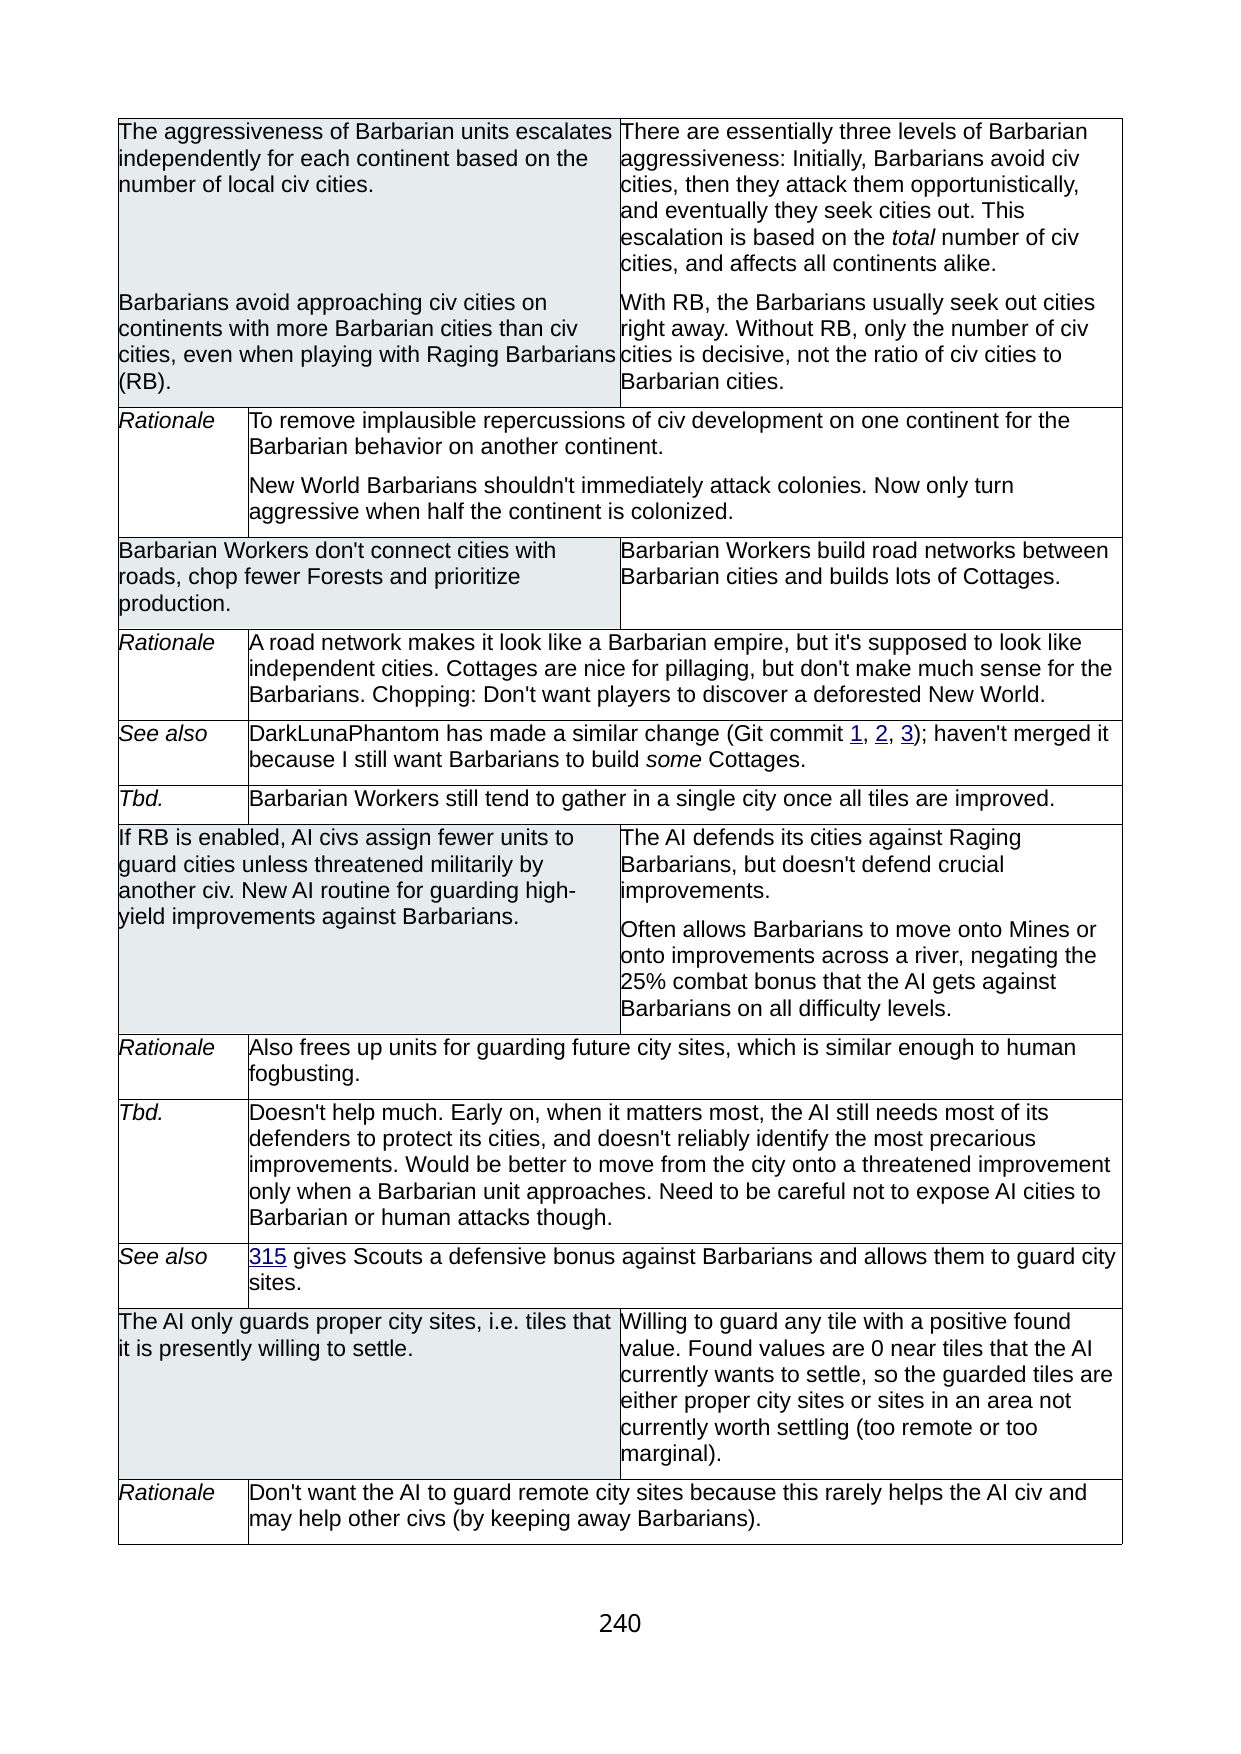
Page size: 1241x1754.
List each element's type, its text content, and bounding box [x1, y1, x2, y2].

table_cell DarkLunaPhantom has made a similar change (Git commit 1, 2, 3); haven't merged it because I still want Barbarians to build some Cottages. [249, 721, 1122, 785]
table_cell See also [119, 721, 248, 785]
table_cell Rationale [119, 630, 248, 720]
table_cell Barbarian Workers build road networks between Barbarian cities and builds lots of Cottages. [621, 538, 1122, 628]
table_cell The aggressiveness of Barbarian units escalates independently for each continent based on the number of local civ cities. Barbarians avoid approaching civ cities on continents with more Barbarian cities than civ cities, even when playing with Raging Barbarians (RB). [119, 119, 620, 407]
table_cell Tbd. [119, 786, 248, 824]
table_cell There are essentially three levels of Barbarian aggressiveness: Initially, Barbarians avoid civ cities, then they attack them opportunistically, and eventually they seek cities out. This escalation is based on the total number of civ cities, and affects all continents alike. With RB, the Barbarians usually seek out cities right away. Without RB, only the number of civ cities is decisive, not the ratio of civ cities to Barbarian cities. [621, 119, 1122, 407]
table_cell Also frees up units for guarding future city sites, which is similar enough to human fogbusting. [249, 1035, 1122, 1099]
table_cell 315 gives Scouts a defensive bonus against Barbarians and allows them to guard city sites. [249, 1244, 1122, 1308]
table_cell To remove implausible repercussions of civ development on one continent for the Barbarian behavior on another continent. New World Barbarians shouldn't immediately attack colonies. Now only turn aggressive when half the continent is colonized. [249, 408, 1122, 537]
table_cell Doesn't help much. Early on, when it matters most, the AI still needs most of its defenders to protect its cities, and doesn't reliably identify the most precarious improvements. Would be better to move from the city onto a threatened improvement only when a Barbarian unit approaches. Need to be careful not to expose AI cities to Barbarian or human attacks though. [249, 1100, 1122, 1243]
table_cell See also [119, 1244, 248, 1308]
table_cell The AI only guards proper city sites, i.e. tiles that it is presently willing to settle. [119, 1309, 620, 1479]
table_cell The AI defends its cities against Raging Barbarians, but doesn't defend crucial improvements. Often allows Barbarians to move onto Mines or onto improvements across a river, negating the 25% combat bonus that the AI gets against Barbarians on all difficulty levels. [621, 825, 1122, 1033]
table_cell Barbarian Workers still tend to gather in a single city once all tiles are improved. [249, 786, 1122, 824]
table_cell Barbarian Workers don't connect cities with roads, chop fewer Forests and prioritize production. [119, 538, 620, 628]
table_cell Tbd. [119, 1100, 248, 1243]
table_cell A road network makes it look like a Barbarian empire, but it's supposed to look like independent cities. Cottages are nice for pillaging, but don't make much sense for the Barbarians. Chopping: Don't want players to discover a deforested New World. [249, 630, 1122, 720]
table_cell If RB is enabled, AI civs assign fewer units to guard cities unless threatened militarily by another civ. New AI routine for guarding high-yield improvements against Barbarians. [119, 825, 620, 1033]
table_cell Rationale [119, 1035, 248, 1099]
table_cell Rationale [119, 1480, 248, 1544]
table_cell Don't want the AI to guard remote city sites because this rarely helps the AI civ and may help other civs (by keeping away Barbarians). [249, 1480, 1122, 1544]
table_cell Willing to guard any tile with a positive found value. Found values are 0 near tiles that the AI currently wants to settle, so the guarded tiles are either proper city sites or sites in an area not currently worth settling (too remote or too marginal). [621, 1309, 1122, 1479]
table_cell Rationale [119, 408, 248, 537]
